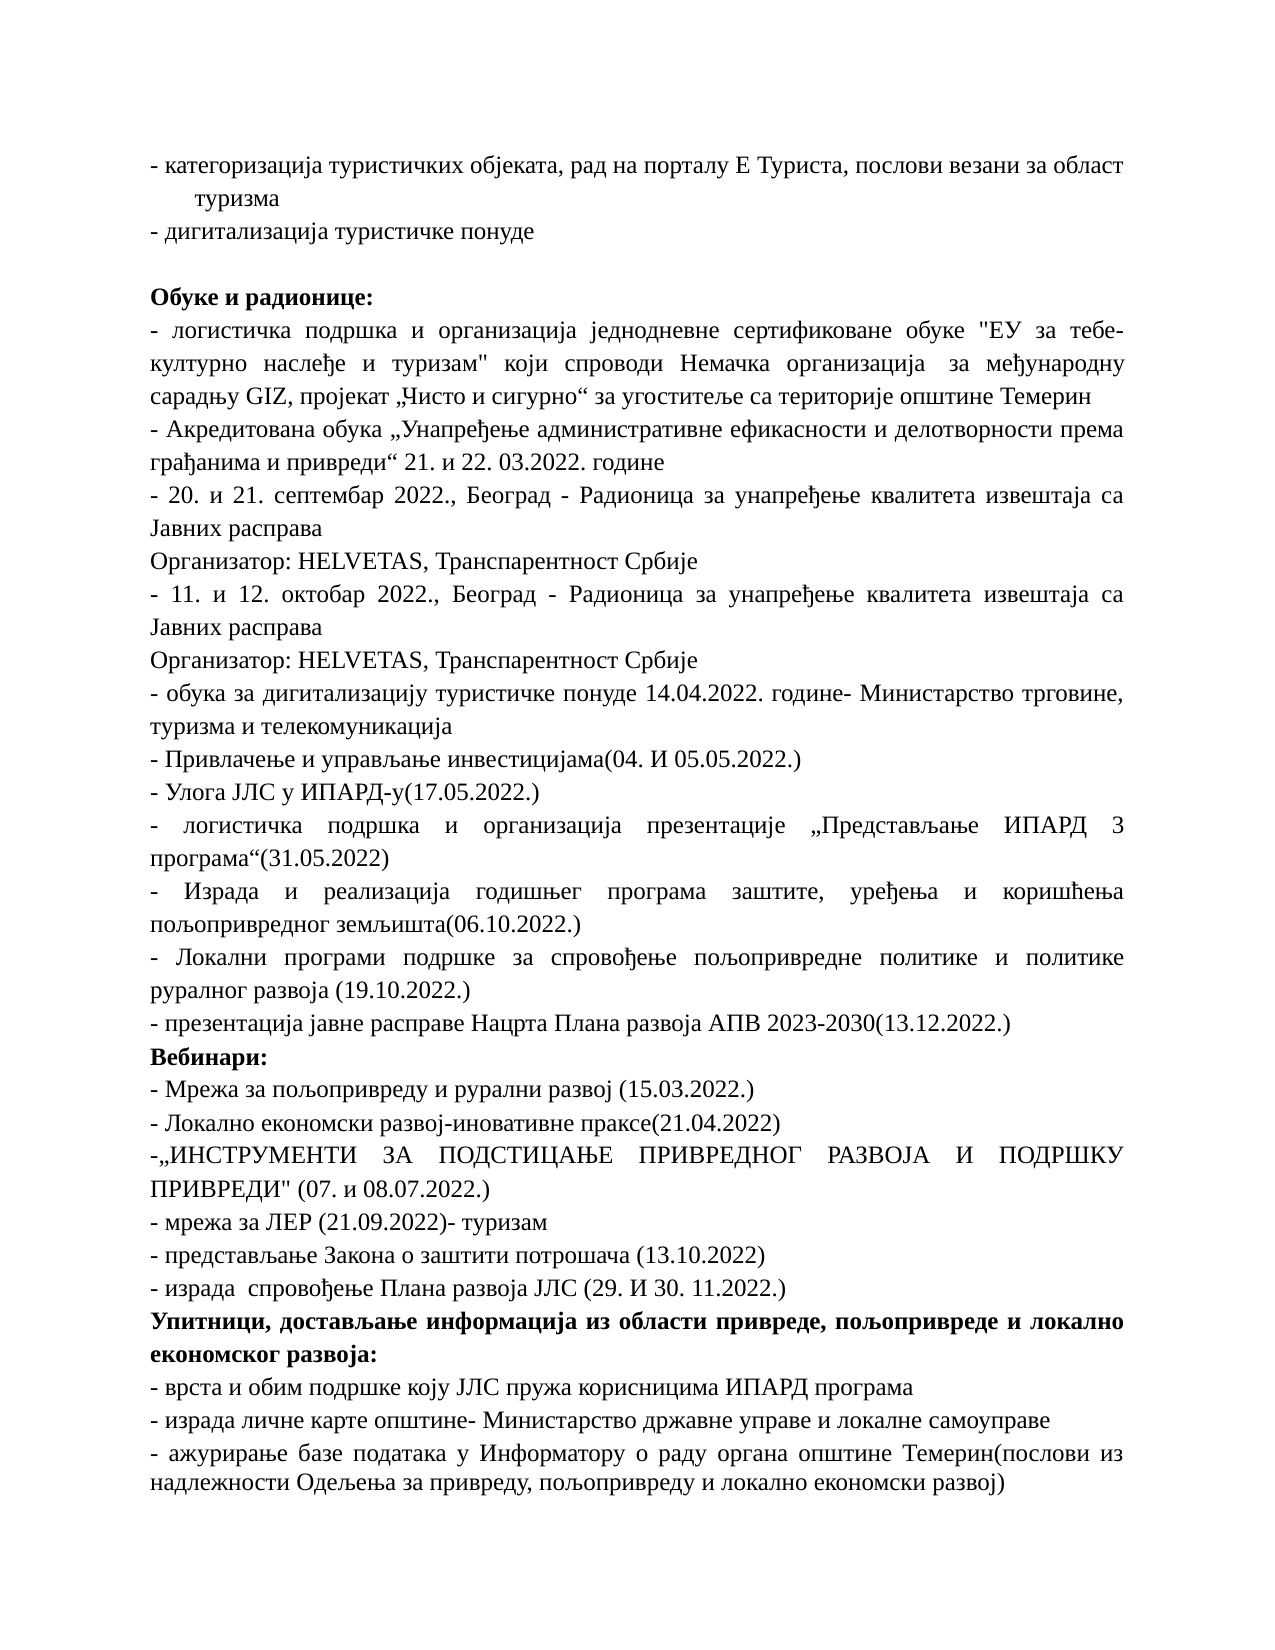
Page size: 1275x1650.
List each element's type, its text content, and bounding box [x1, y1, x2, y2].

text - 20. и 21. септембар 2022., Београд - Радионица за унапређење квалитета извештаја са Јавних расправа [150, 480, 1125, 542]
text Вебинари: [150, 1042, 1125, 1070]
text - Израда и реализација годишњег програма заштите, уређења и коришћења пољопривредног земљишта(06.10.2022.) [150, 876, 1125, 938]
text - израда спровођење Плана развоја ЈЛС (29. И 30. 11.2022.) [150, 1273, 1125, 1301]
text - презентација јавне расправе Нацрта Плана развоја АПВ 2023-2030(13.12.2022.) [150, 1008, 1125, 1037]
text - ажурирање базе података у Информатору о раду органа општине Темерин(послови из надлежности Одељења за привреду, пољопривреду и локално економски развој) [150, 1438, 1125, 1495]
text - представљање Закона о заштити потрошача (13.10.2022) [150, 1240, 1125, 1268]
text - дигитализација туристичке понуде [150, 216, 1125, 245]
text - Локални програми подршке за спровођење пољопривредне политике и политике руралног развоја (19.10.2022.) [150, 942, 1125, 1004]
text Обуке и радионице: [150, 282, 1125, 311]
text - логистичка подршка и организација једнодневне сертификоване обуке "ЕУ за тебе- културно наслеђе и туризам" који спроводи Немачка организација за међународну сарадњу GIZ, пројекат „Чисто и сигурно“ за угоститеље са територије општине Темерин [150, 315, 1125, 410]
text - мрежа за ЛЕР (21.09.2022)- туризам [150, 1207, 1125, 1235]
text - Улога ЈЛС у ИПАРД-у(17.05.2022.) [150, 777, 1125, 806]
text - Акредитована обука „Унапређење административне ефикасности и делотворности према грађанима и привреди“ 21. и 22. 03.2022. године [150, 414, 1125, 476]
text Упитници, достављање информација из области привреде, пољопривреде и локално економског развоја: [150, 1306, 1125, 1367]
text - израда личне карте општине- Министарство државне управе и локалне самоуправе [150, 1405, 1125, 1433]
text Организатор: HELVETAS, Транспарентност Србије [150, 546, 1125, 575]
text - категоризација туристичких објеката, рад на порталу Е Туриста, послови везани за област туризма [150, 150, 1125, 212]
text - обука за дигитализацију туристичке понуде 14.04.2022. године- Министарство трговине, туризма и телекомуникација [150, 678, 1125, 740]
text - 11. и 12. октобар 2022., Београд - Радионица за унапређење квалитета извештаја са Јавних расправа [150, 579, 1125, 641]
text - Локално економски развој-иновативне праксе(21.04.2022) [150, 1108, 1125, 1136]
text -„ИНСТРУМЕНТИ ЗА ПОДСТИЦАЊЕ ПРИВРЕДНОГ РАЗВОЈА И ПОДРШКУ ПРИВРЕДИ" (07. и 08.07.2022.) [150, 1141, 1125, 1202]
text - Мрежа за пољопривреду и рурални развој (15.03.2022.) [150, 1074, 1125, 1103]
text - врста и обим подршке коју ЈЛС пружа корисницима ИПАРД програма [150, 1372, 1125, 1401]
text - Привлачење и управљање инвестицијама(04. И 05.05.2022.) [150, 744, 1125, 773]
text - логистичка подршка и организација презентације „Представљање ИПАРД 3 програма“(31.05.2022) [150, 810, 1125, 872]
text Организатор: HELVETAS, Транспарентност Србије [150, 645, 1125, 674]
